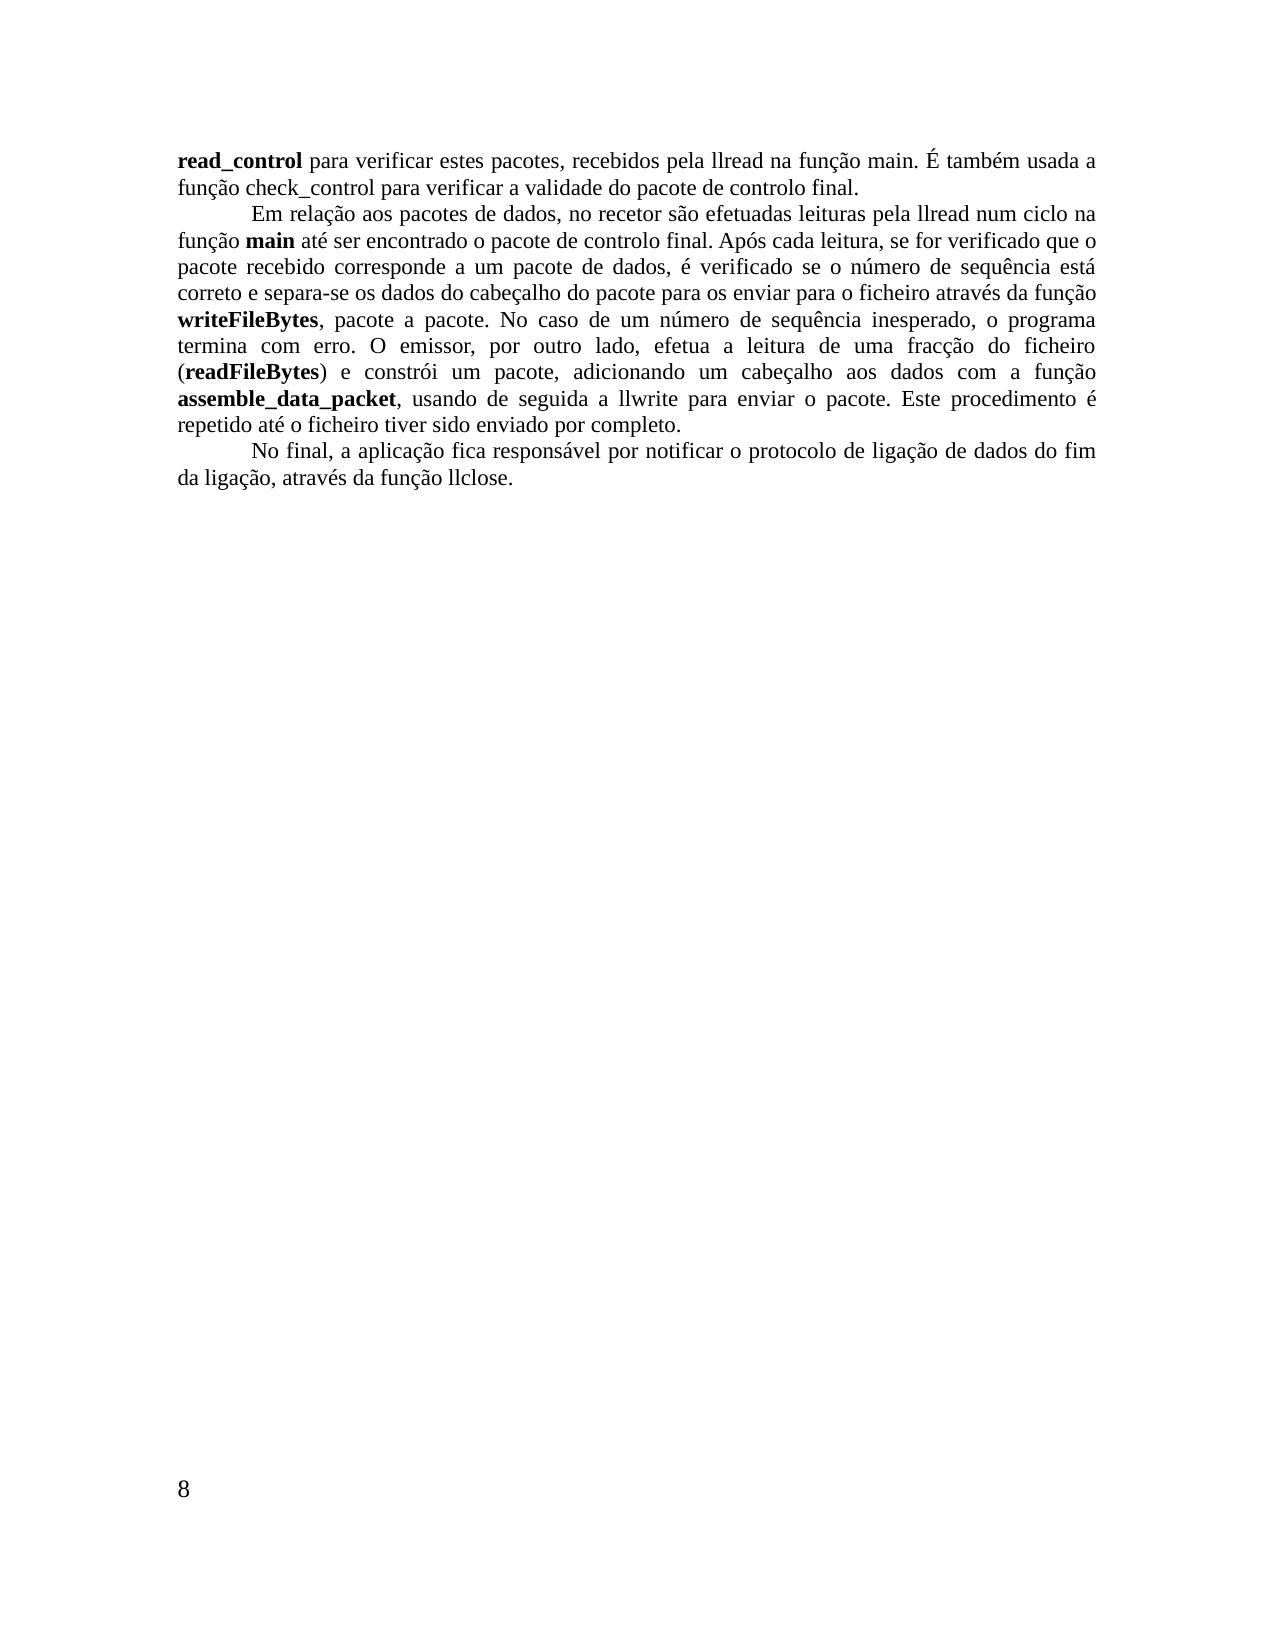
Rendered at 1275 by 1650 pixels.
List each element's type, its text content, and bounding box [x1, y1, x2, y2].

text No final, a aplicação fica responsável por notificar o protocolo de ligação de dados do fim da ligação, através da função llclose. [177, 437, 1098, 490]
text read_control para verificar estes pacotes, recebidos pela llread na função main. É também usada a função check_control para verificar a validade do pacote de controlo final. [177, 148, 1098, 200]
text Em relação aos pacotes de dados, no recetor são efetuadas leituras pela llread num ciclo na função main até ser encontrado o pacote de controlo final. Após cada leitura, se for verificado que o pacote recebido corresponde a um pacote de dados, é verificado se o número de sequência está correto e separa-se os dados do cabeçalho do pacote para os enviar para o ficheiro através da função writeFileBytes, pacote a pacote. No caso de um número de sequência inesperado, o programa termina com erro. O emissor, por outro lado, efetua a leitura de uma fracção do ficheiro (readFileBytes) e constrói um pacote, adicionando um cabeçalho aos dados com a função assemble_data_packet, usando de seguida a llwrite para enviar o pacote. Este procedimento é repetido até o ficheiro tiver sido enviado por completo. [177, 200, 1098, 437]
